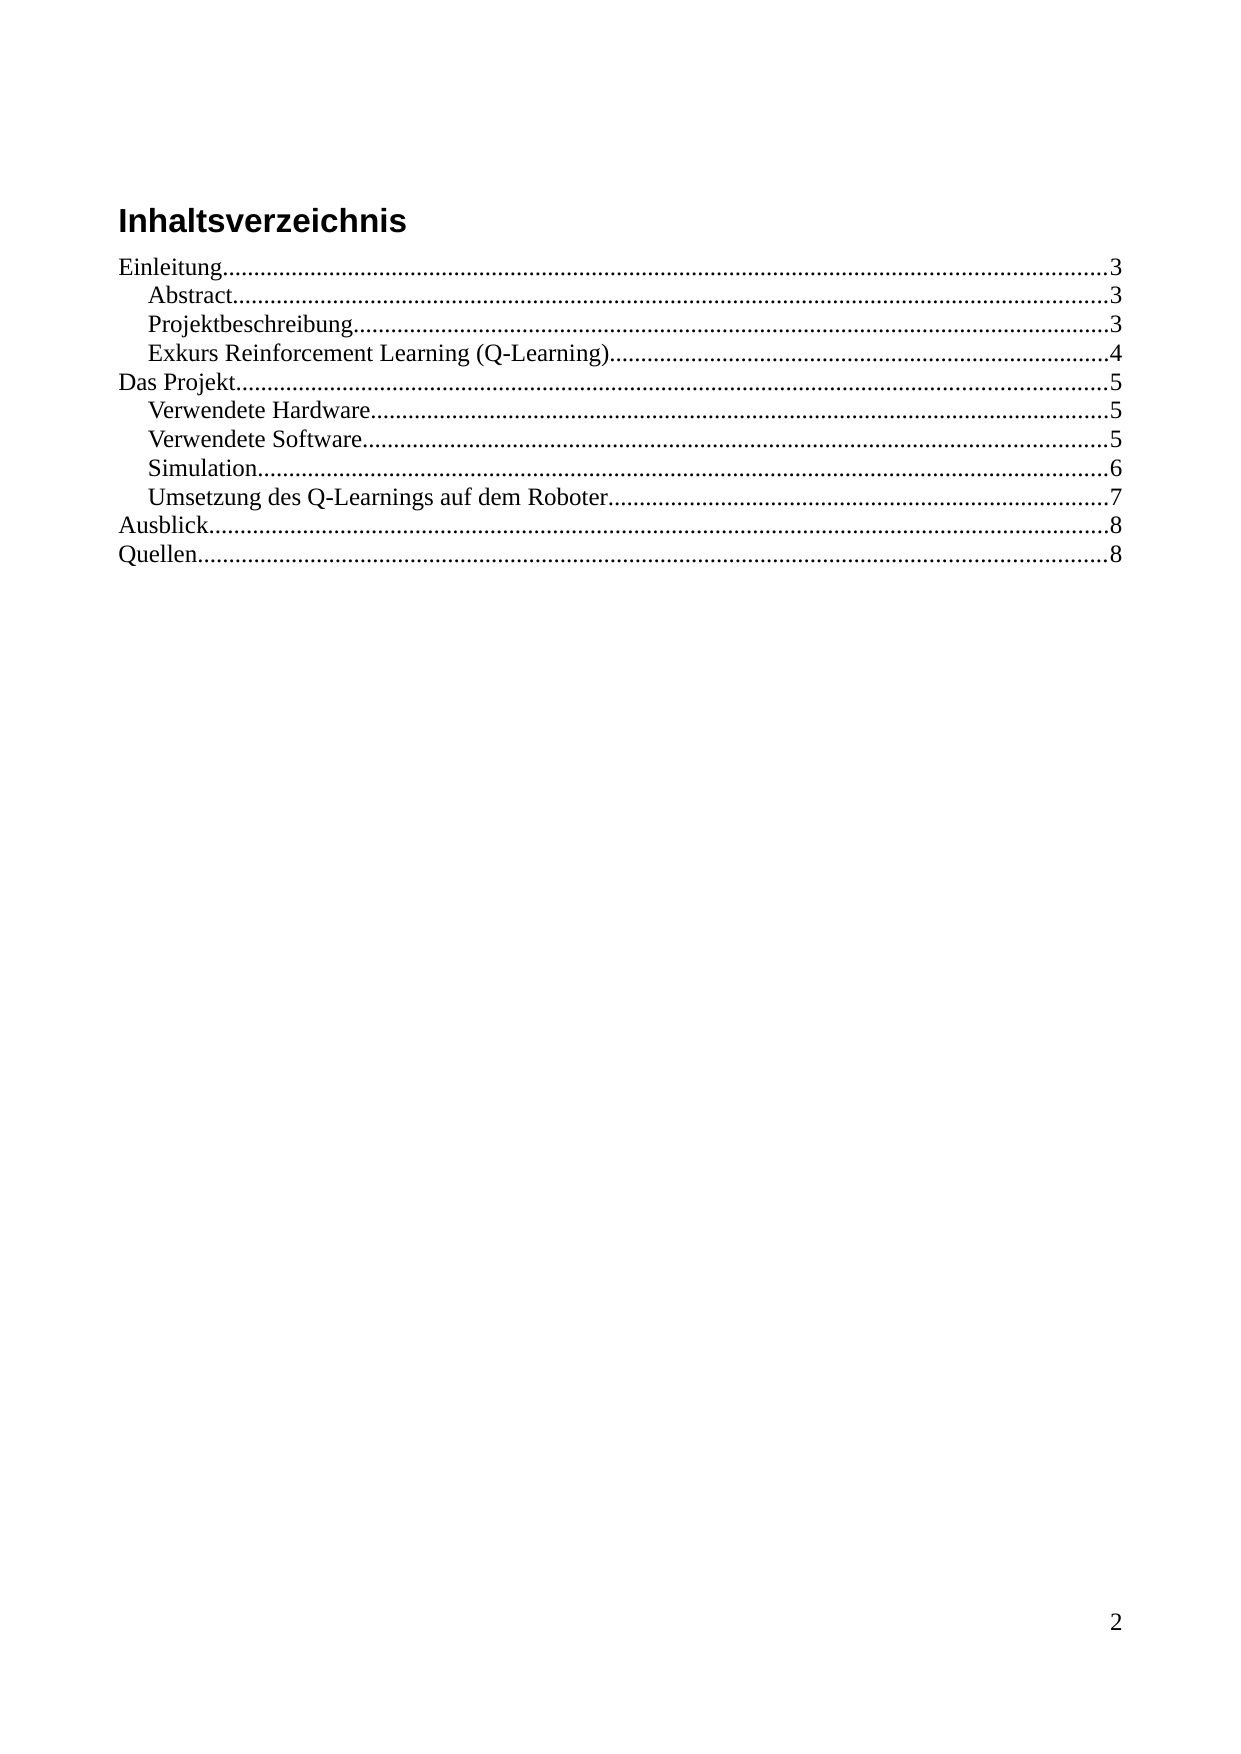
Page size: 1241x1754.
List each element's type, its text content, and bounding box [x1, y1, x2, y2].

text Das Projekt 5 [118, 367, 1122, 395]
text Simulation 6 [148, 453, 1122, 482]
text Exkurs Reinforcement Learning (Q-Learning) 4 [148, 338, 1122, 367]
text Verwendete Software 5 [148, 424, 1122, 453]
text Einleitung 3 [118, 252, 1122, 280]
text Verwendete Hardware 5 [148, 395, 1122, 424]
text Umsetzung des Q-Learnings auf dem Roboter 7 [148, 482, 1122, 510]
text Quellen 8 [118, 539, 1122, 568]
text Abstract 3 [148, 280, 1122, 309]
text Ausblick 8 [118, 510, 1122, 539]
text Projektbeschreibung 3 [148, 309, 1122, 338]
subtitle Inhaltsverzeichnis [118, 201, 1122, 239]
